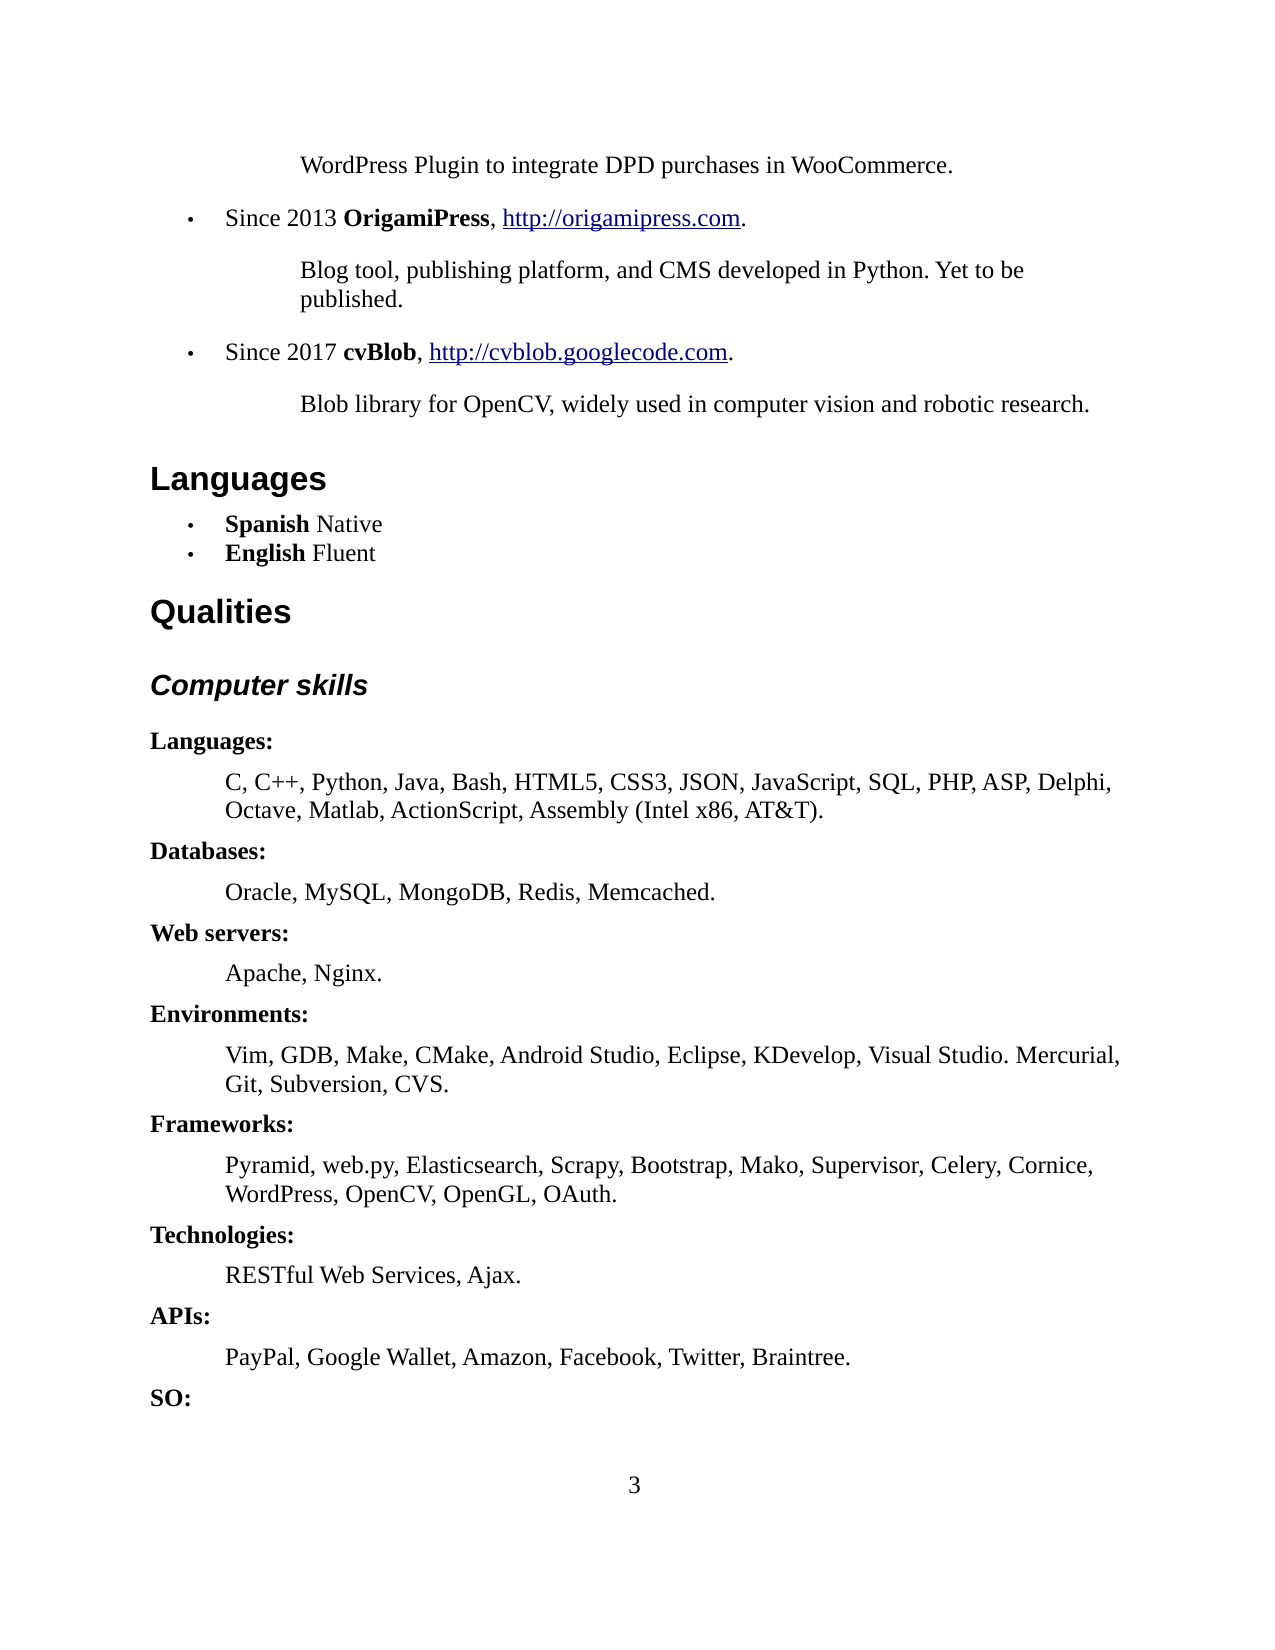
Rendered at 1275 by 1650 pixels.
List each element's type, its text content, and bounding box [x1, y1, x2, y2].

text Languages: [150, 726, 1125, 755]
text Environments: [150, 999, 1125, 1028]
subtitle Computer skills [150, 668, 1125, 702]
text Oracle, MySQL, MongoDB, Redis, Memcached. [225, 877, 1125, 906]
list Spanish Native [187, 509, 1125, 538]
text PayPal, Google Wallet, Amazon, Facebook, Twitter, Braintree. [225, 1342, 1125, 1371]
text Apache, Nginx. [225, 958, 1125, 987]
subtitle Qualities [150, 592, 1125, 631]
list Since 2013 OrigamiPress, http://origamipress.com. [187, 203, 1125, 231]
subtitle Languages [150, 458, 1125, 497]
list WordPress Plugin to integrate DPD purchases in WooCommerce. [262, 150, 1125, 179]
text APIs: [150, 1301, 1125, 1330]
text Vim, GDB, Make, CMake, Android Studio, Eclipse, KDevelop, Visual Studio. Mercurial, Git, Subversion, CVS. [225, 1040, 1125, 1097]
text Technologies: [150, 1220, 1125, 1248]
list English Fluent [187, 538, 1125, 567]
text Frameworks: [150, 1109, 1125, 1138]
list Since 2017 cvBlob, http://cvblob.googlecode.com. [187, 337, 1125, 366]
list Blog tool, publishing platform, and CMS developed in Python. Yet to be published. [262, 255, 1125, 313]
text RESTful Web Services, Ajax. [225, 1260, 1125, 1289]
text C, C++, Python, Java, Bash, HTML5, CSS3, JSON, JavaScript, SQL, PHP, ASP, Delphi, Octave, Matlab, ActionScript, Assembly (Intel x86, AT&T). [225, 767, 1125, 824]
text Databases: [150, 836, 1125, 865]
text Web servers: [150, 918, 1125, 947]
list Blob library for OpenCV, widely used in computer vision and robotic research. [262, 389, 1125, 418]
text Pyramid, web.py, Elasticsearch, Scrapy, Bootstrap, Mako, Supervisor, Celery, Cornice, WordPress, OpenCV, OpenGL, OAuth. [225, 1150, 1125, 1208]
text SO: [150, 1383, 1125, 1411]
